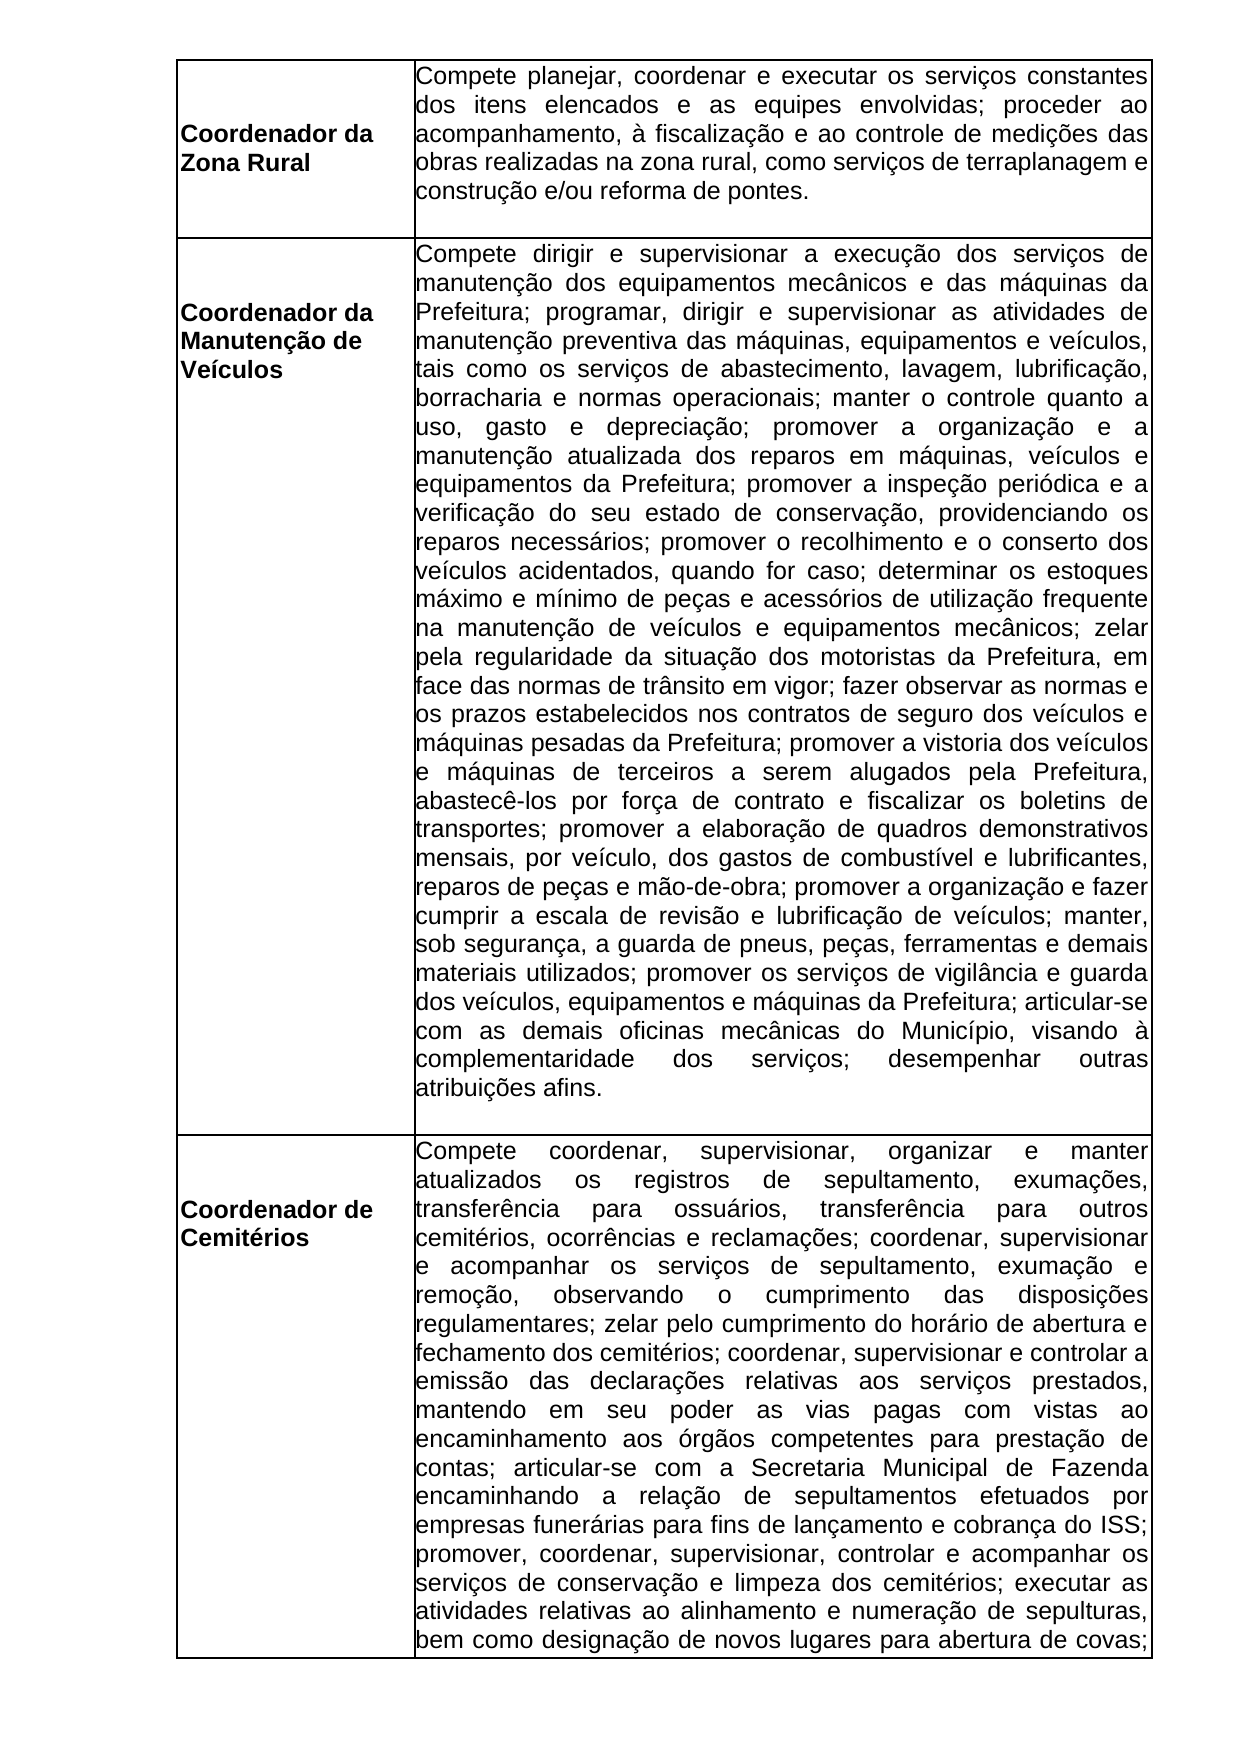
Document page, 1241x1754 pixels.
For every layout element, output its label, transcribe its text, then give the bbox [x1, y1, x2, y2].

table_cell Compete planejar, coordenar e executar os serviços constantes dos itens elencados e as equipes envolvidas; proceder ao acompanhamento, à fiscalização e ao controle de medições das obras realizadas na zona rural, como serviços de terraplanagem e construção e/ou reforma de pontes. [416, 61, 1151, 237]
table_cell Compete coordenar, supervisionar, organizar e manter atualizados os registros de sepultamento, exumações, transferência para ossuários, transferência para outros cemitérios, ocorrências e reclamações; coordenar, supervisionar e acompanhar os serviços de sepultamento, exumação e remoção, observando o cumprimento das disposições regulamentares; zelar pelo cumprimento do horário de abertura e fechamento dos cemitérios; coordenar, supervisionar e controlar a emissão das declarações relativas aos serviços prestados, mantendo em seu poder as vias pagas com vistas ao encaminhamento aos órgãos competentes para prestação de contas; articular-se com a Secretaria Municipal de Fazenda encaminhando a relação de sepultamentos efetuados por empresas funerárias para fins de lançamento e cobrança do ISS; promover, coordenar, supervisionar, controlar e acompanhar os serviços de conservação e limpeza dos cemitérios; executar as atividades relativas ao alinhamento e numeração de sepulturas, bem como designação de novos lugares para abertura de covas; [416, 1136, 1151, 1657]
table_cell Coordenador de Cemitérios [178, 1136, 414, 1657]
table_cell Coordenador da Zona Rural [178, 61, 414, 237]
table_cell Coordenador da Manutenção de Veículos [178, 239, 414, 1134]
table_cell Compete dirigir e supervisionar a execução dos serviços de manutenção dos equipamentos mecânicos e das máquinas da Prefeitura; programar, dirigir e supervisionar as atividades de manutenção preventiva das máquinas, equipamentos e veículos, tais como os serviços de abastecimento, lavagem, lubrificação, borracharia e normas operacionais; manter o controle quanto a uso, gasto e depreciação; promover a organização e a manutenção atualizada dos reparos em máquinas, veículos e equipamentos da Prefeitura; promover a inspeção periódica e a verificação do seu estado de conservação, providenciando os reparos necessários; promover o recolhimento e o conserto dos veículos acidentados, quando for caso; determinar os estoques máximo e mínimo de peças e acessórios de utilização frequente na manutenção de veículos e equipamentos mecânicos; zelar pela regularidade da situação dos motoristas da Prefeitura, em face das normas de trânsito em vigor; fazer observar as normas e os prazos estabelecidos nos contratos de seguro dos veículos e máquinas pesadas da Prefeitura; promover a vistoria dos veículos e máquinas de terceiros a serem alugados pela Prefeitura, abastecê-los por força de contrato e fiscalizar os boletins de transportes; promover a elaboração de quadros demonstrativos mensais, por veículo, dos gastos de combustível e lubrificantes, reparos de peças e mão-de-obra; promover a organização e fazer cumprir a escala de revisão e lubrificação de veículos; manter, sob segurança, a guarda de pneus, peças, ferramentas e demais materiais utilizados; promover os serviços de vigilância e guarda dos veículos, equipamentos e máquinas da Prefeitura; articular-se com as demais oficinas mecânicas do Município, visando à complementaridade dos serviços; desempenhar outras atribuições afins. [416, 239, 1151, 1134]
